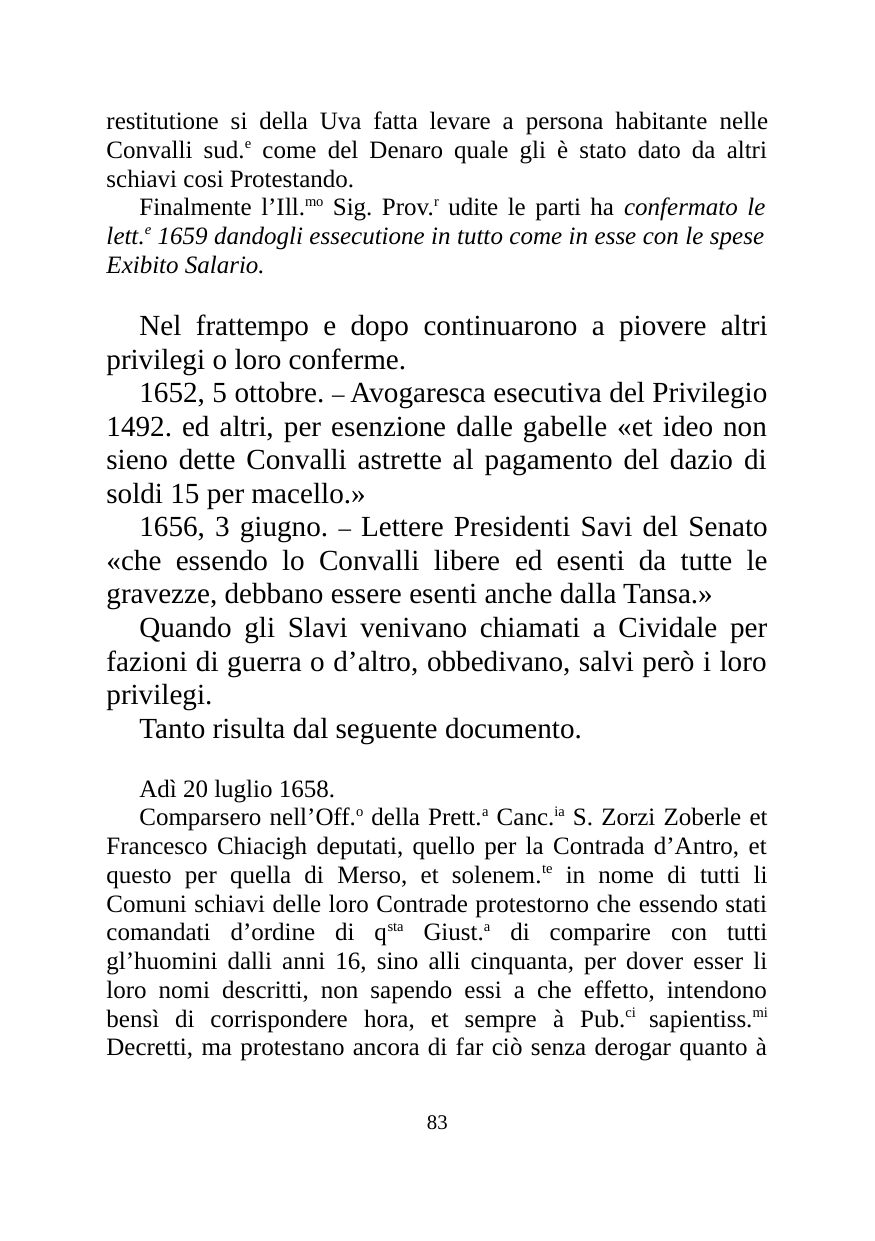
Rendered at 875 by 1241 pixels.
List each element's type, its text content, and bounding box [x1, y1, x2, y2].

text Comparsero nell’Off.o della Prett.a Canc.ia S. Zorzi Zoberle et Francesco Chiacigh deputati, quello per la Contrada d’Antro, et questo per quella di Merso, et solenem.te in nome di tutti li Comuni schiavi delle loro Contrade protestorno che essendo stati comandati d’ordine di qsta Giust.a di comparire con tutti gl’huomini dalli anni 16, sino alli cinquanta, per dover esser li loro nomi descritti, non sapendo essi a che effetto, intendono bensì di corrispondere hora, et sempre à Pub.ci sapientiss.mi Decretti, ma protestano ancora di far ciò senza derogar quanto à [106, 802, 768, 1061]
text 1656, 3 giugno. – Lettere Presidenti Savi del Senato «che essendo lo Convalli libere ed esenti da tutte le gravezze, debbano essere esenti anche dalla Tansa.» [106, 509, 768, 610]
text Finalmente l’Ill.mo Sig. Prov.r udite le parti ha confermato le lett.e 1659 dandogli essecutione in tutto come in esse con le spese Exibito Salario. [106, 192, 768, 279]
text restitutione si della Uva fatta levare a persona habitante nelle Convalli sud.e come del Denaro quale gli è stato dato da altri schiavi cosi Protestando. [106, 106, 768, 192]
text Tanto risulta dal seguente documento. [106, 711, 768, 744]
text Quando gli Slavi venivano chiamati a Cividale per fazioni di guerra o d’altro, obbedivano, salvi però i loro privilegi. [106, 610, 768, 711]
text 1652, 5 ottobre. – Avogaresca esecutiva del Privilegio 1492. ed altri, per esenzione dalle gabelle «et ideo non sieno dette Convalli astrette al pagamento del dazio di soldi 15 per macello.» [106, 375, 768, 509]
text Adì 20 luglio 1658. [106, 774, 768, 802]
text Nel frattempo e dopo continuarono a piovere altri privilegi o loro conferme. [106, 308, 768, 375]
